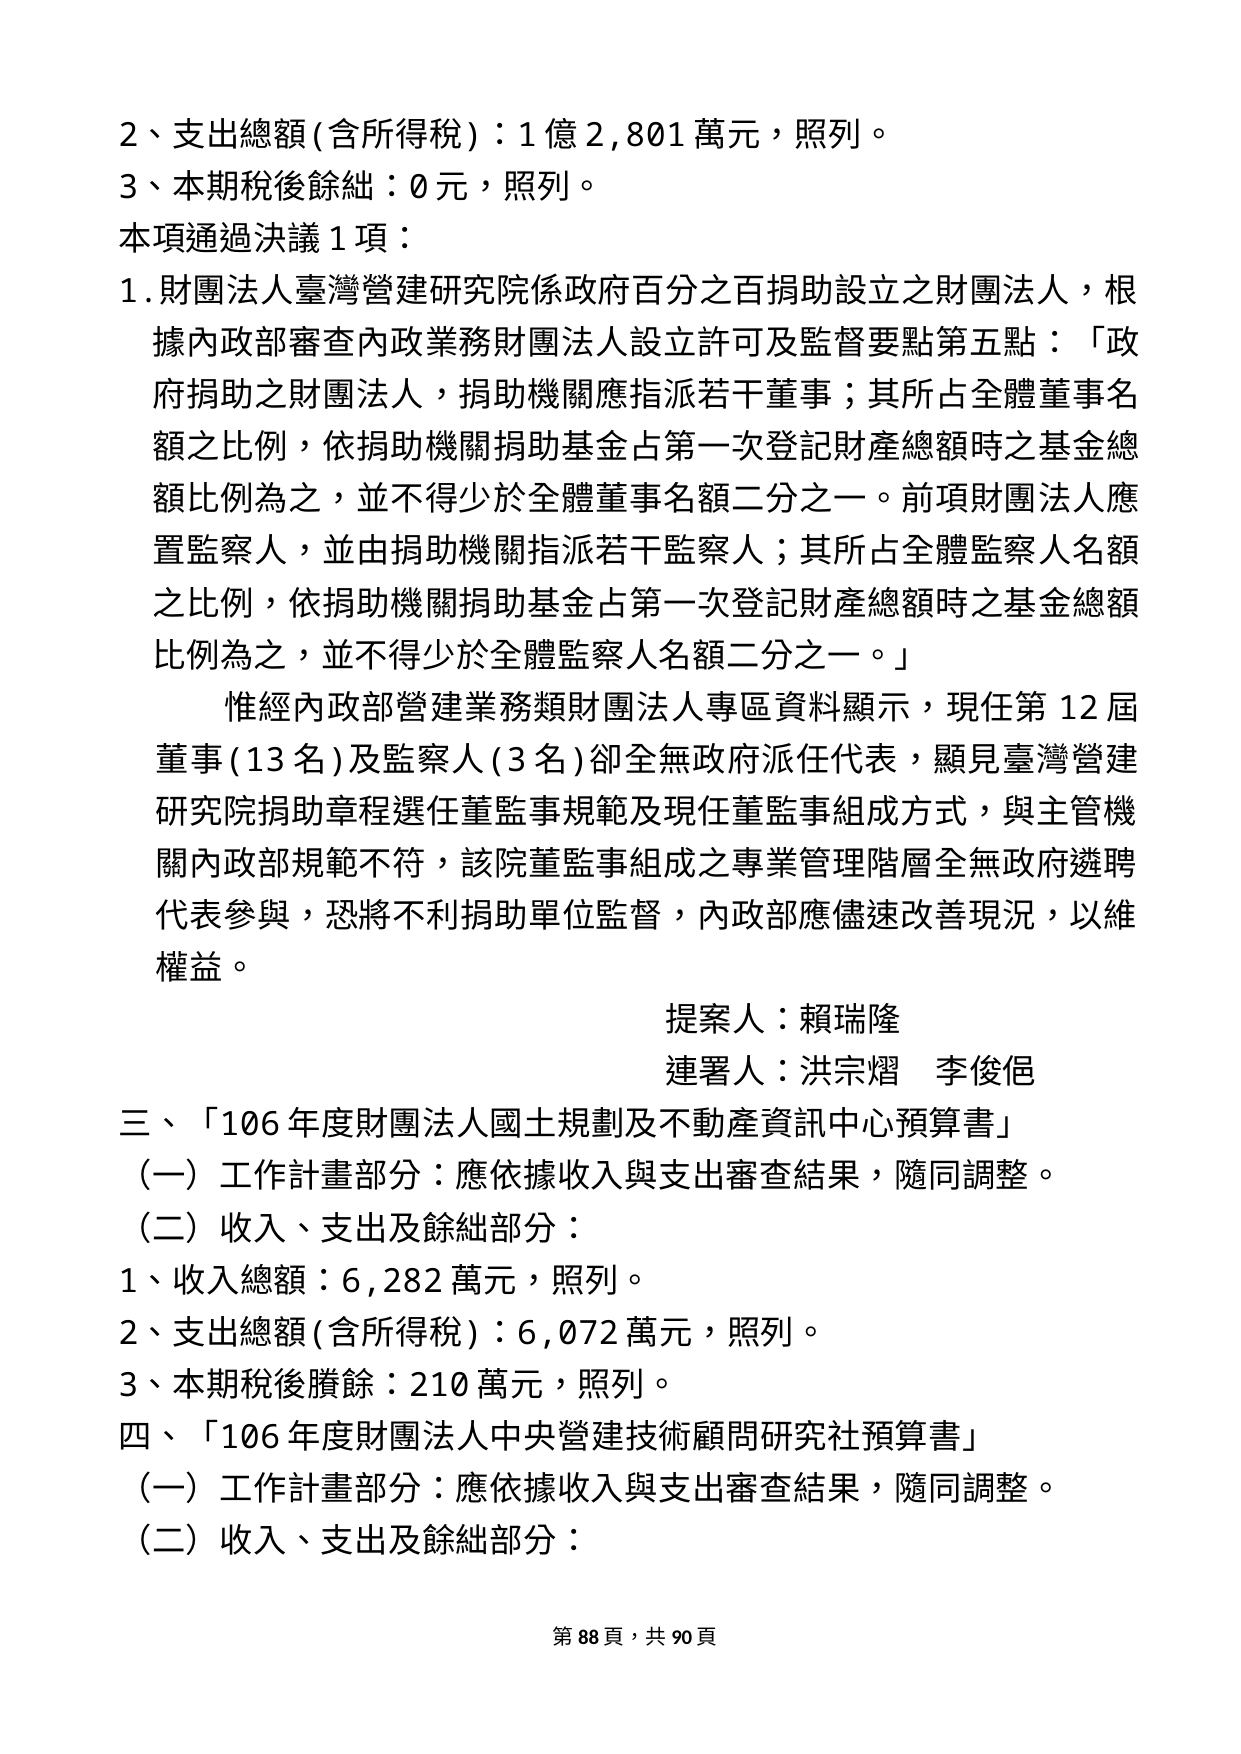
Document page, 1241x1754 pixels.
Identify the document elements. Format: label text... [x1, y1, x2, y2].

text 四、「106年度財團法人中央營建技術顧問研究社預算書」 [118, 1407, 1139, 1459]
text 惟經內政部營建業務類財團法人專區資料顯示，現任第12屆董事(13名)及監察人(3名)卻全無政府派任代表，顯見臺灣營建研究院捐助章程選任董監事規範及現任董監事組成方式，與主管機關內政部規範不符，該院董監事組成之專業管理階層全無政府遴聘代表參與，恐將不利捐助單位監督，內政部應儘速改善現況，以維權益。 [156, 677, 1139, 990]
text （一）工作計畫部分：應依據收入與支出審查結果，隨同調整。 [118, 1146, 1139, 1198]
text （二）收入、支出及餘絀部分： [118, 1198, 1139, 1250]
text 2、支出總額(含所得稅)：6,072萬元，照列。 [118, 1302, 1139, 1354]
text （二）收入、支出及餘絀部分： [118, 1511, 1139, 1563]
text 2、支出總額(含所得稅)：1億2,801萬元，照列。 [118, 104, 1139, 157]
text 三、「106年度財團法人國土規劃及不動產資訊中心預算書」 [118, 1094, 1139, 1146]
text 本項通過決議1項： [118, 209, 1139, 261]
text 3、本期稅後餘絀：0元，照列。 [118, 157, 1139, 209]
text （一）工作計畫部分：應依據收入與支出審查結果，隨同調整。 [118, 1459, 1139, 1511]
text 連署人：洪宗熠 李俊俋 [118, 1042, 1139, 1094]
text 3、本期稅後賸餘：210萬元，照列。 [118, 1354, 1139, 1407]
text 1.財團法人臺灣營建研究院係政府百分之百捐助設立之財團法人，根據內政部審查內政業務財團法人設立許可及監督要點第五點：「政府捐助之財團法人，捐助機關應指派若干董事；其所占全體董事名額之比例，依捐助機關捐助基金占第一次登記財產總額時之基金總額比例為之，並不得少於全體董事名額二分之一。前項財團法人應置監察人，並由捐助機關指派若干監察人；其所占全體監察人名額之比例，依捐助機關捐助基金占第一次登記財產總額時之基金總額比例為之，並不得少於全體監察人名額二分之一。」 [118, 261, 1139, 677]
text 1、收入總額：6,282萬元，照列。 [118, 1250, 1139, 1302]
text 提案人：賴瑞隆 [118, 990, 1139, 1042]
